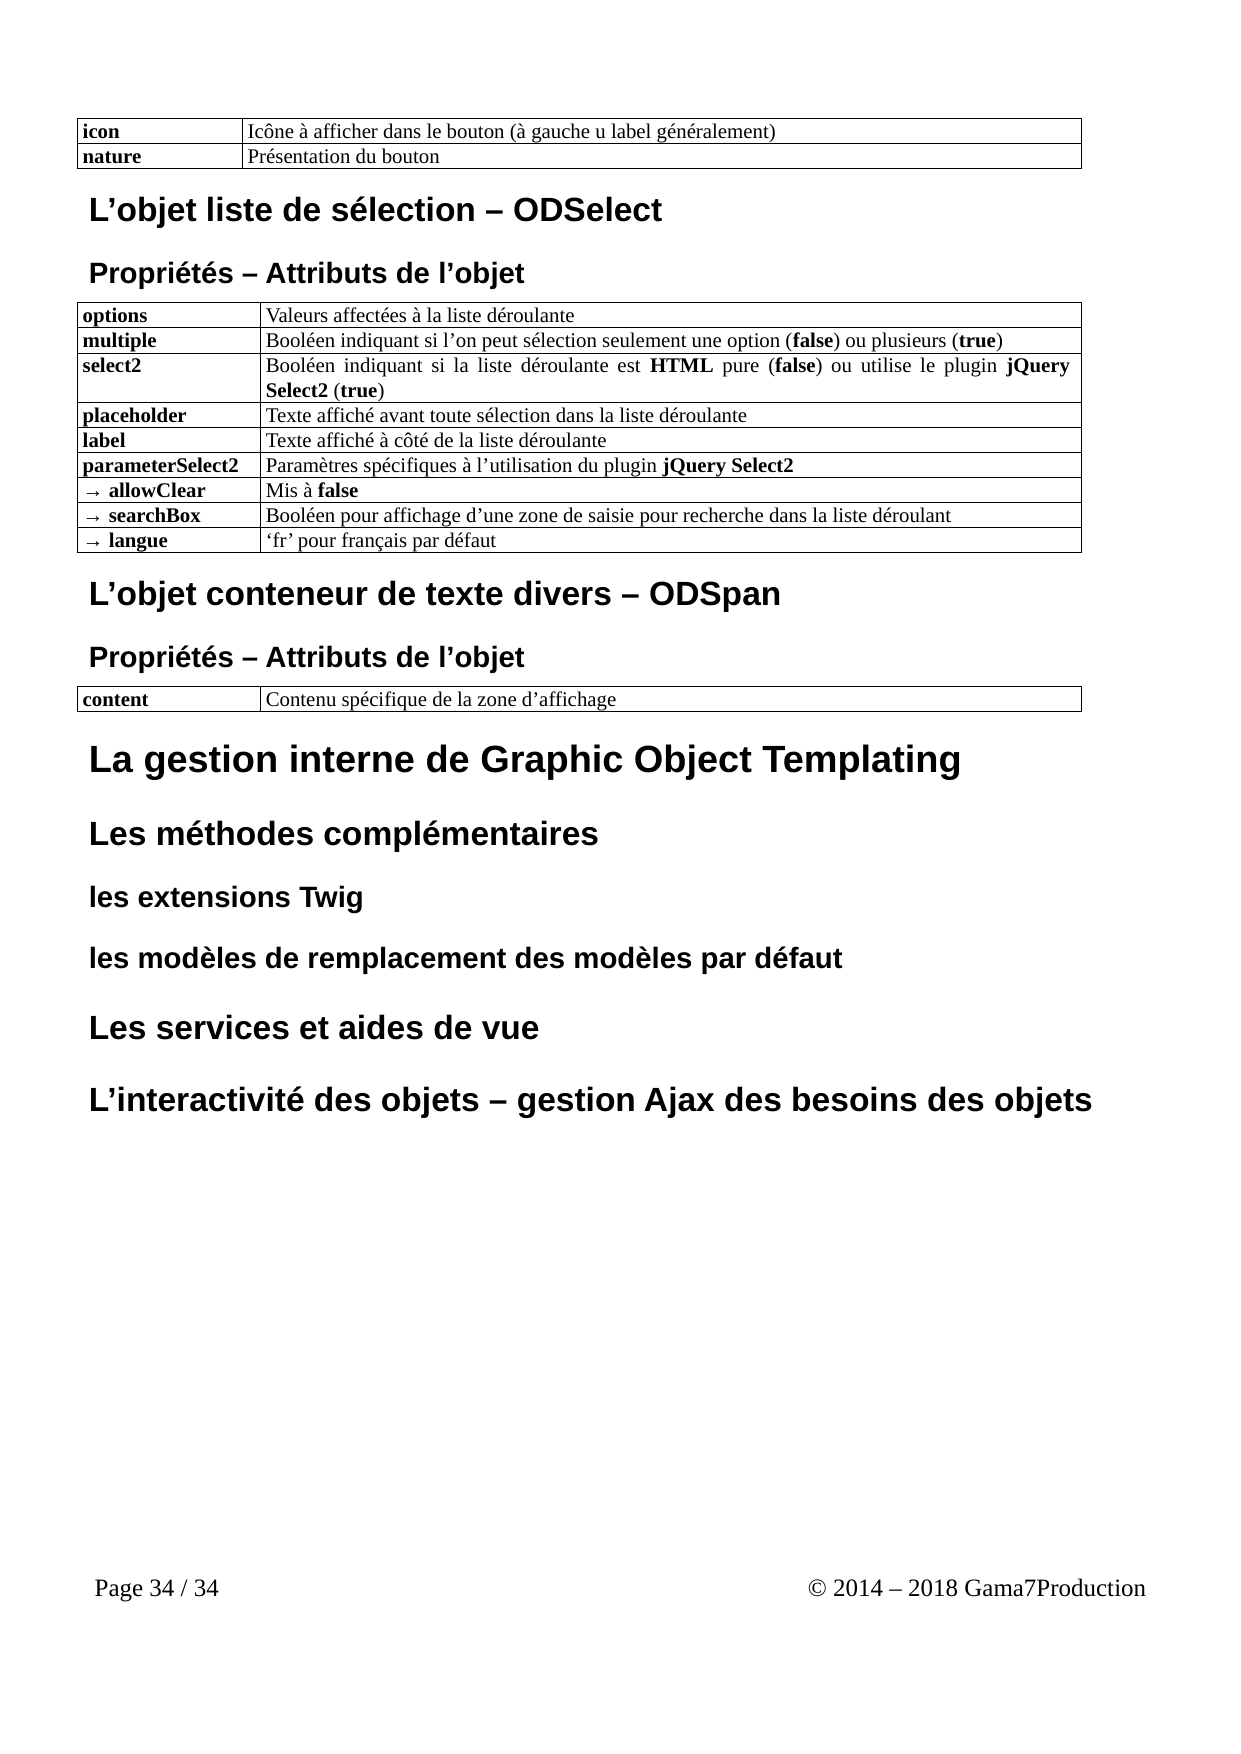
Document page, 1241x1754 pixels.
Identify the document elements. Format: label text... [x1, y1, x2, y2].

table_cell Texte affiché avant toute sélection dans la liste déroulante [261, 403, 1081, 427]
table_cell multiple [78, 328, 260, 352]
table_header content [78, 687, 260, 711]
table_cell Mis à false [261, 478, 1081, 502]
subtitle Les méthodes complémentaires [88, 814, 1152, 853]
table_cell → searchBox [78, 503, 260, 527]
table_cell nature [78, 144, 242, 168]
table_cell label [78, 428, 260, 452]
table_cell Texte affiché à côté de la liste déroulante [261, 428, 1081, 452]
subtitle les modèles de remplacement des modèles par défaut [88, 941, 1152, 974]
subtitle L’interactivité des objets – gestion Ajax des besoins des objets [88, 1080, 1152, 1118]
table_cell Booléen pour affichage d’une zone de saisie pour recherche dans la liste déroulant [261, 503, 1081, 527]
table_header Contenu spécifique de la zone d’affichage [261, 687, 1081, 711]
table_cell parameterSelect2 [78, 453, 260, 477]
table_cell Paramètres spécifiques à l’utilisation du plugin jQuery Select2 [261, 453, 1081, 477]
table_cell Booléen indiquant si la liste déroulante est HTML pure (false) ou utilise le plugin jQuery Select2 (true) [261, 354, 1081, 402]
subtitle L’objet liste de sélection – ODSelect [88, 190, 1152, 229]
table_cell placeholder [78, 403, 260, 427]
subtitle Les services et aides de vue [88, 1008, 1152, 1046]
subtitle La gestion interne de Graphic Object Templating [88, 737, 1152, 781]
table_header Valeurs affectées à la liste déroulante [261, 303, 1081, 327]
table_cell icon [78, 119, 242, 143]
table_cell ‘fr’ pour français par défaut [261, 528, 1081, 552]
subtitle Propriétés – Attributs de l’objet [88, 256, 1152, 290]
table_cell → langue [78, 528, 260, 552]
subtitle Propriétés – Attributs de l’objet [88, 640, 1152, 673]
table_cell select2 [78, 354, 260, 402]
subtitle L’objet conteneur de texte divers – ODSpan [88, 574, 1152, 613]
table_cell Icône à afficher dans le bouton (à gauche u label généralement) [243, 119, 1081, 143]
table_cell Présentation du bouton [243, 144, 1081, 168]
table_cell → allowClear [78, 478, 260, 502]
table_header options [78, 303, 260, 327]
subtitle les extensions Twig [88, 880, 1152, 914]
table_cell Booléen indiquant si l’on peut sélection seulement une option (false) ou plusieurs (true) [261, 328, 1081, 352]
